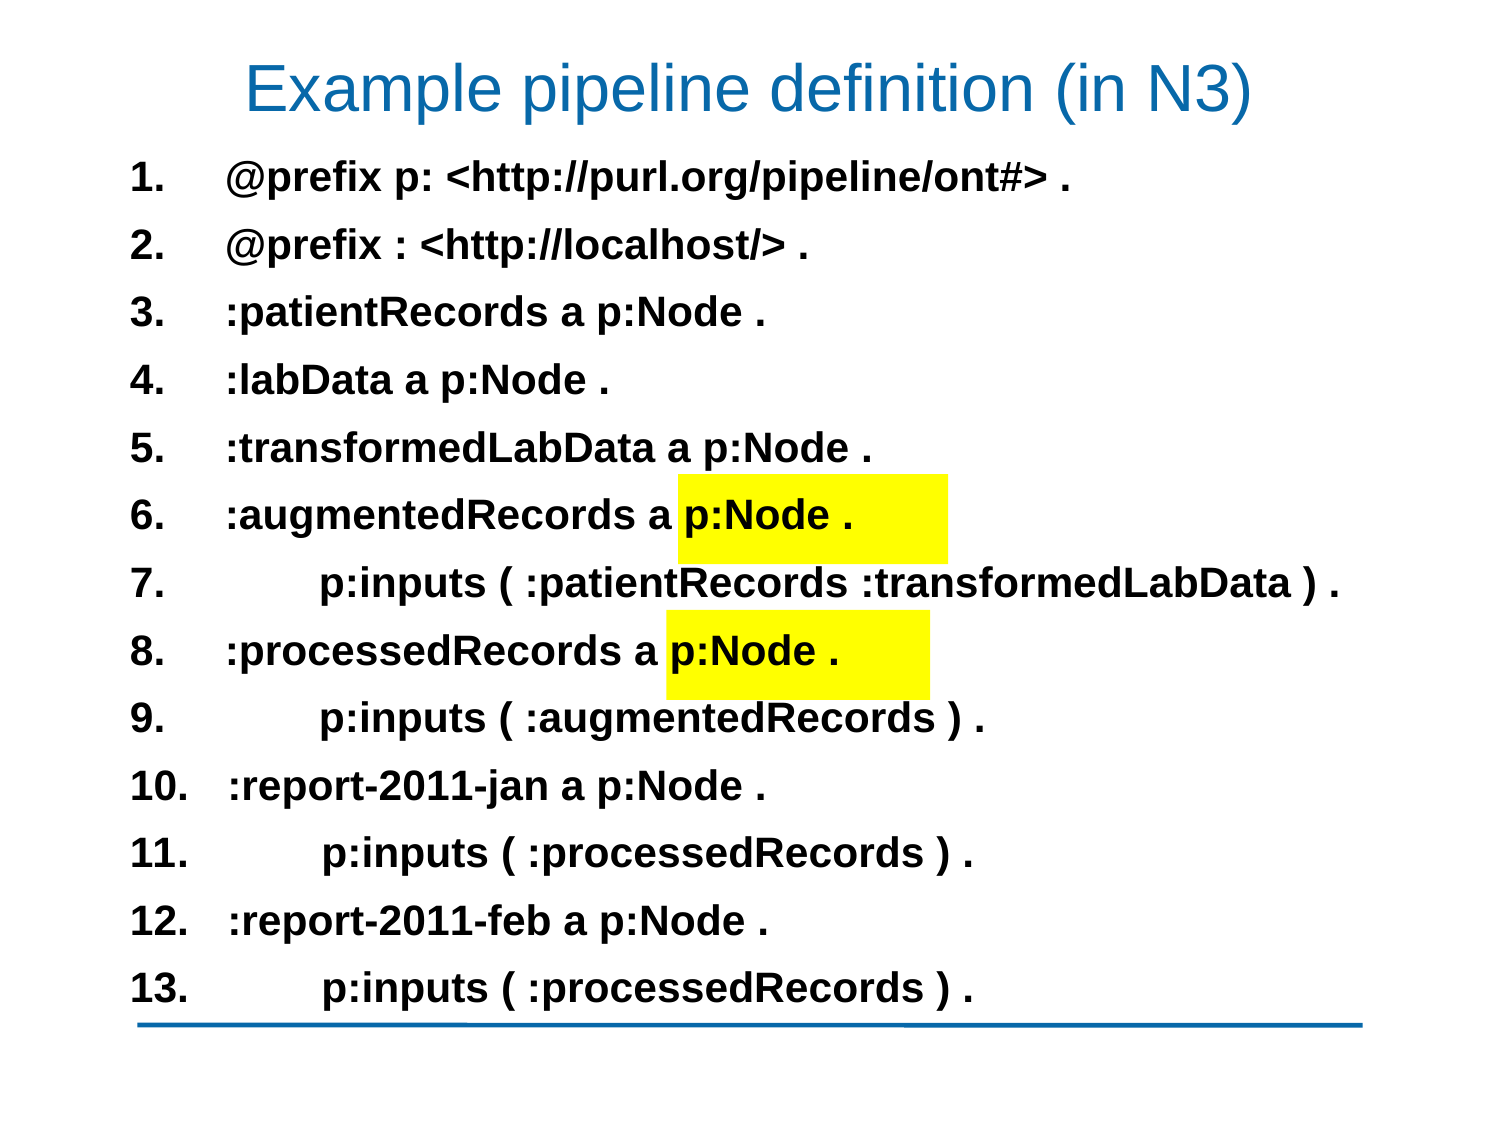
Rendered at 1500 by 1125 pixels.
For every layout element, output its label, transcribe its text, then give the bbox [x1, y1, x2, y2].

list @prefix p: <http://purl.org/pipeline/ont#> . @prefix : <http://localhost/> . :patientRecords a p:Node . :labData a p:Node . :transformedLabData a p:Node . :augmentedRecords a p:Node . p:inputs ( :patientRecords :transformedLabData ) . :processedRecords a p:Node . p:inputs ( :augmentedRecords ) . :report-2011-jan a p:Node . p:inputs ( :processedRecords ) . :report-2011-feb a p:Node . p:inputs ( :processedRecords ) . [115, 135, 1387, 1036]
title Example pipeline definition (in N3) [0, 6, 1500, 149]
